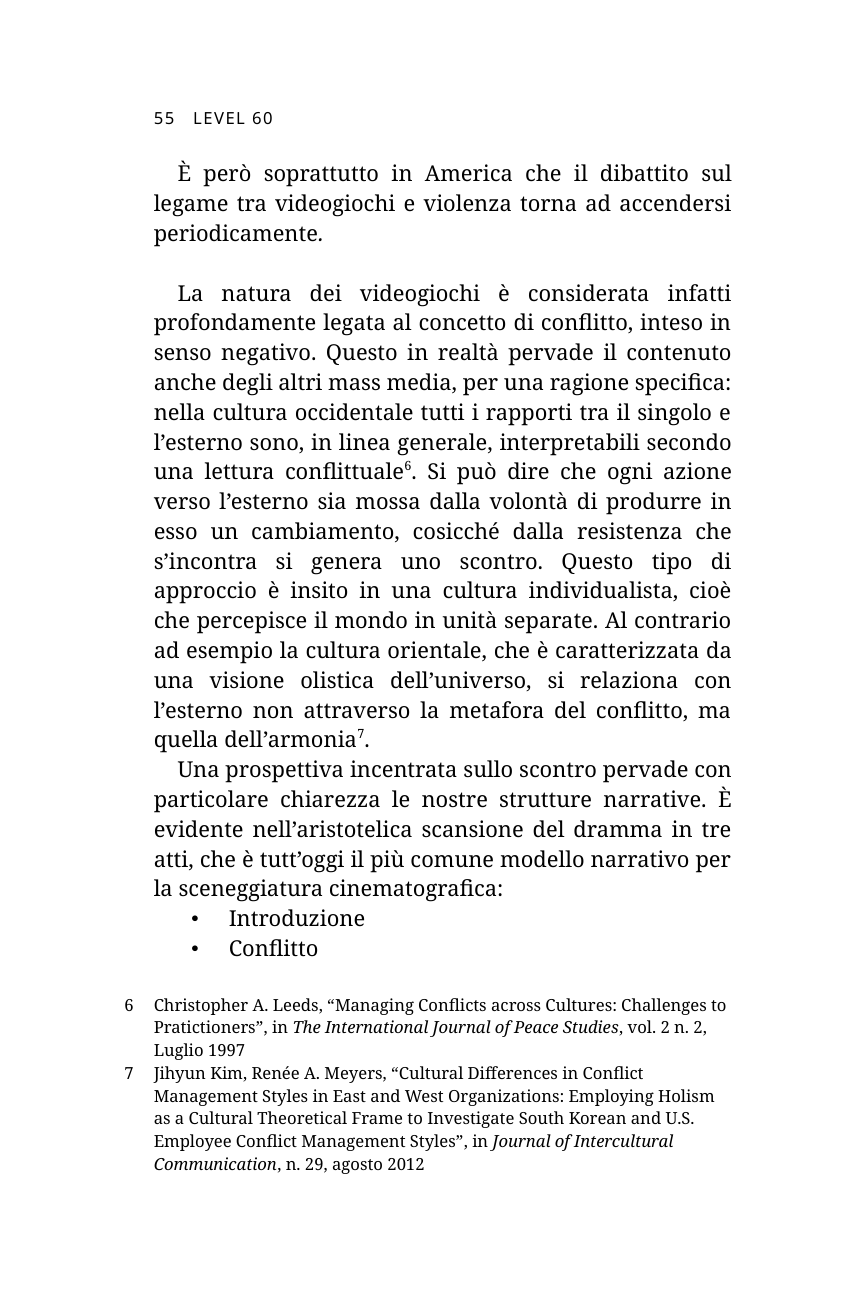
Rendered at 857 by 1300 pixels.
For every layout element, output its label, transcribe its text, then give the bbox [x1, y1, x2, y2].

list Conflitto [191, 933, 732, 963]
text Christopher A. Leeds, “Managing Conflicts across Cultures: Challenges to Pratictioners”, in The International Journal of Peace Studies, vol. 2 n. 2, Luglio 1997 [124, 993, 732, 1062]
list Introduzione [191, 903, 732, 933]
text È però soprattutto in America che il dibattito sul legame tra videogiochi e violenza torna ad accendersi periodicamente. [153, 158, 732, 248]
text Jihyun Kim, Renée A. Meyers, “Cultural Differences in Conflict Management Styles in East and West Organizations: Employing Holism as a Cultural Theoretical Frame to Investigate South Korean and U.S. Employee Conflict Management Styles”, in Journal of Intercultural Communication, n. 29, agosto 2012 [124, 1062, 732, 1175]
text La natura dei videogiochi è considerata infatti profondamente legata al concetto di conflitto, inteso in senso negativo. Questo in realtà pervade il contenuto anche degli altri mass media, per una ragione specifica: nella cultura occidentale tutti i rapporti tra il singolo e l’esterno sono, in linea generale, interpretabili secondo una lettura conflittuale. Si può dire che ogni azione verso l’esterno sia mossa dalla volontà di produrre in esso un cambiamento, cosicché dalla resistenza che s’incontra si genera uno scontro. Questo tipo di approccio è insito in una cultura individualista, cioè che percepisce il mondo in unità separate. Al contrario ad esempio la cultura orientale, che è caratterizzata da una visione olistica dell’universo, si relaziona con l’esterno non attraverso la metafora del conflitto, ma quella dell’armonia. [153, 278, 732, 754]
text Una prospettiva incentrata sullo scontro pervade con particolare chiarezza le nostre strutture narrative. È evidente nell’aristotelica scansione del dramma in tre atti, che è tutt’oggi il più comune modello narrativo per la sceneggiatura cinematografica: [153, 754, 732, 903]
